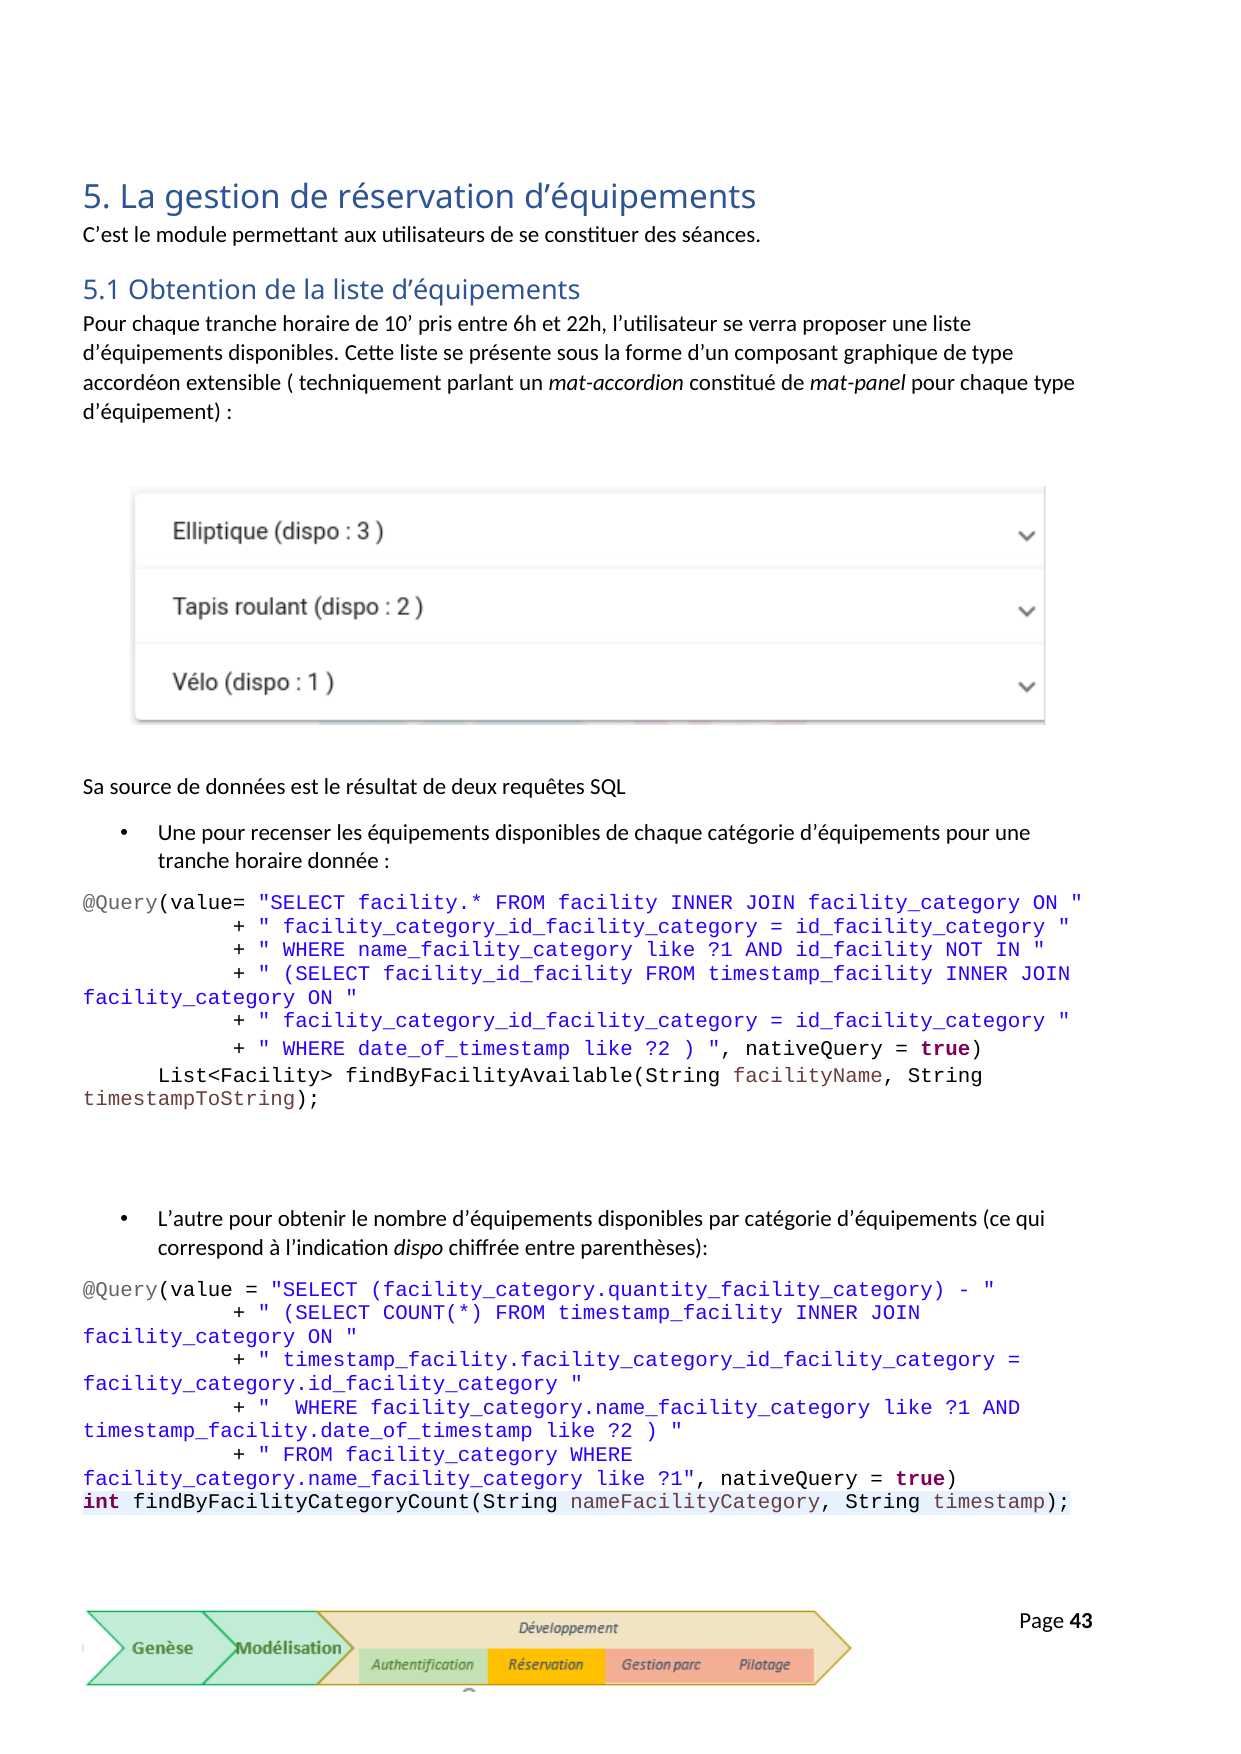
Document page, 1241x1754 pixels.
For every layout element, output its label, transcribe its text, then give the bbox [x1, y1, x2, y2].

text + " WHERE facility_category.name_facility_category like ?1 AND timestamp_facility.date_of_timestamp like ?2 ) " [83, 1397, 1092, 1444]
text + " facility_category_id_facility_category = id_facility_category " [83, 916, 1092, 939]
text @Query(value = "SELECT (facility_category.quantity_facility_category) - " [83, 1278, 1092, 1302]
text int findByFacilityCategoryCount(String nameFacilityCategory, String timestamp); [83, 1491, 1092, 1515]
text Sa source de données est le résultat de deux requêtes SQL [83, 772, 1092, 800]
text @Query(value= "SELECT facility.* FROM facility INNER JOIN facility_category ON " [83, 892, 1092, 916]
text + " FROM facility_category WHERE facility_category.name_facility_category like ?1", nativeQuery = true) [83, 1444, 1092, 1491]
subtitle 5. La gestion de réservation d’équipements [83, 173, 1092, 218]
text + " (SELECT facility_id_facility FROM timestamp_facility INNER JOIN facility_category ON " [83, 963, 1092, 1010]
text List<Facility> findByFacilityAvailable(String facilityName, String timestampToString); [83, 1065, 1092, 1112]
text Pour chaque tranche horaire de 10’ pris entre 6h et 22h, l’utilisateur se verra proposer une liste d’équipements disponibles. Cette liste se présente sous la forme d’un composant graphique de type accordéon extensible ( techniquement parlant un mat-accordion constitué de mat-panel pour chaque type d’équipement) : [83, 309, 1092, 425]
text + " timestamp_facility.facility_category_id_facility_category = facility_category.id_facility_category " [83, 1349, 1092, 1397]
text + " (SELECT COUNT(*) FROM timestamp_facility INNER JOIN facility_category ON " [83, 1302, 1092, 1349]
picture [82, 1607, 853, 1692]
subtitle 5.1 Obtention de la liste d’équipements [83, 271, 1092, 307]
text + " WHERE name_facility_category like ?1 AND id_facility NOT IN " [83, 939, 1092, 963]
text C’est le module permettant aux utilisateurs de se constituer des séances. [83, 220, 1092, 248]
list Une pour recenser les équipements disponibles de chaque catégorie d’équipements pour une tranche horaire donnée : [120, 818, 1092, 875]
list L’autre pour obtenir le nombre d’équipements disponibles par catégorie d’équipements (ce qui correspond à l’indication dispo chiffrée entre parenthèses): [120, 1204, 1092, 1261]
text + " facility_category_id_facility_category = id_facility_category " + " WHERE date_of_timestamp like ?2 ) ", nativeQuery = true) [83, 1010, 1092, 1061]
picture [129, 486, 1046, 725]
